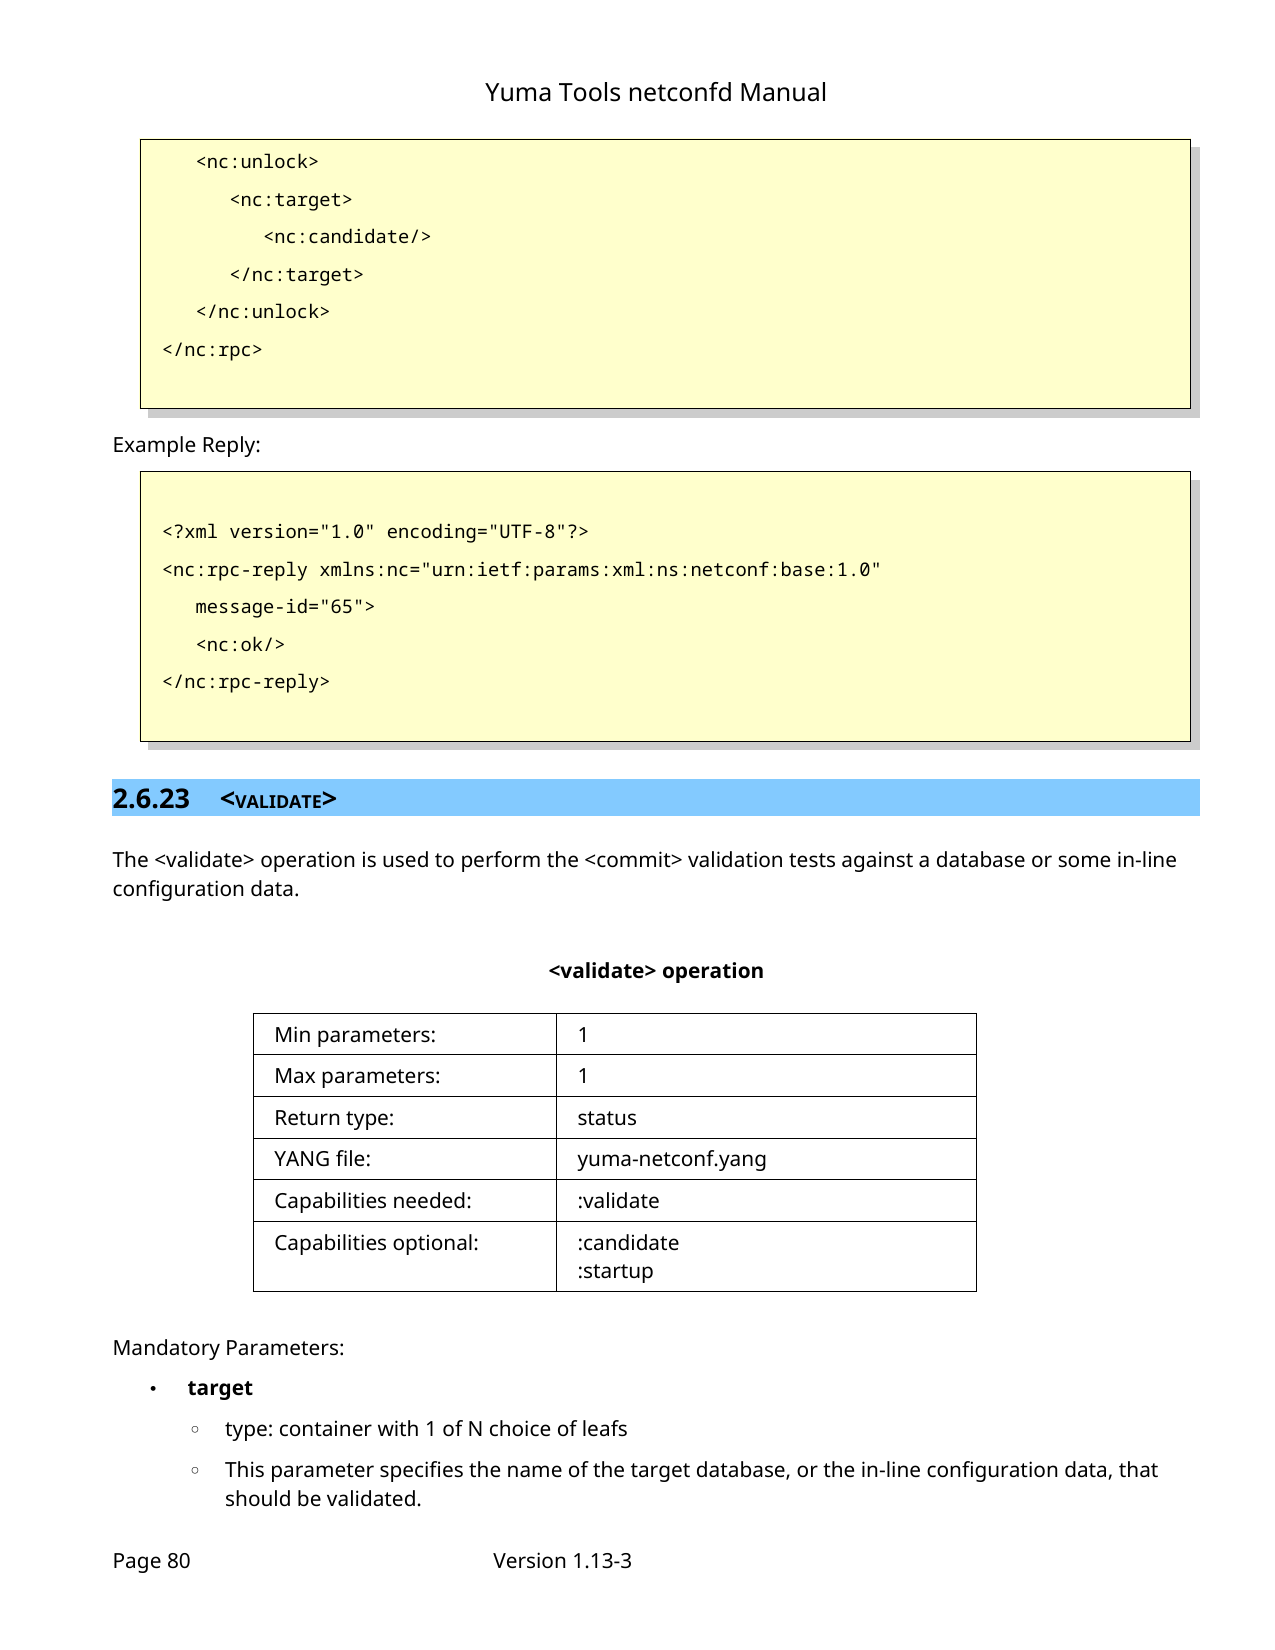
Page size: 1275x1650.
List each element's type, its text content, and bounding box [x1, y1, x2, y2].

text The <validate> operation is used to perform the <commit> validation tests against a database or some in-line configuration data. [112, 846, 1200, 902]
text </nc:rpc> [141, 326, 1190, 362]
table_cell Capabilities needed: [254, 1180, 556, 1221]
subtitle <validate> [112, 779, 1200, 816]
text <nc:ok/> [141, 621, 1190, 656]
table_cell :validate [557, 1180, 976, 1221]
list This parameter specifies the name of the target database, or the in-line configuration data, that should be validated. [187, 1455, 1200, 1512]
text <nc:target> [141, 176, 1190, 212]
table_cell Max parameters: [254, 1055, 556, 1096]
text message-id="65"> [141, 583, 1190, 619]
list target [150, 1373, 1200, 1402]
text <nc:unlock> [141, 140, 1190, 174]
text </nc:target> [141, 251, 1190, 287]
table_cell status [557, 1097, 976, 1137]
text <nc:candidate/> [141, 213, 1190, 249]
text </nc:rpc-reply> [141, 658, 1190, 694]
table_cell :candidate :startup [557, 1222, 976, 1291]
list type: container with 1 of N choice of leafs [187, 1414, 1200, 1443]
text </nc:unlock> [141, 288, 1190, 324]
table_cell YANG file: [254, 1139, 556, 1179]
subtitle <validate> operation [127, 956, 1185, 984]
text Mandatory Parameters: [112, 1333, 1200, 1361]
text Example Reply: [112, 430, 1200, 458]
table_cell 1 [557, 1055, 976, 1096]
text <?xml version="1.0" encoding="UTF-8"?> [141, 508, 1190, 544]
table_cell Return type: [254, 1097, 556, 1137]
text <nc:rpc-reply xmlns:nc="urn:ietf:params:xml:ns:netconf:base:1.0" [141, 546, 1190, 581]
table_header Min parameters: [254, 1014, 556, 1054]
table_header 1 [557, 1014, 976, 1054]
table_cell Capabilities optional: [254, 1222, 556, 1291]
table_cell yuma-netconf.yang [557, 1139, 976, 1179]
